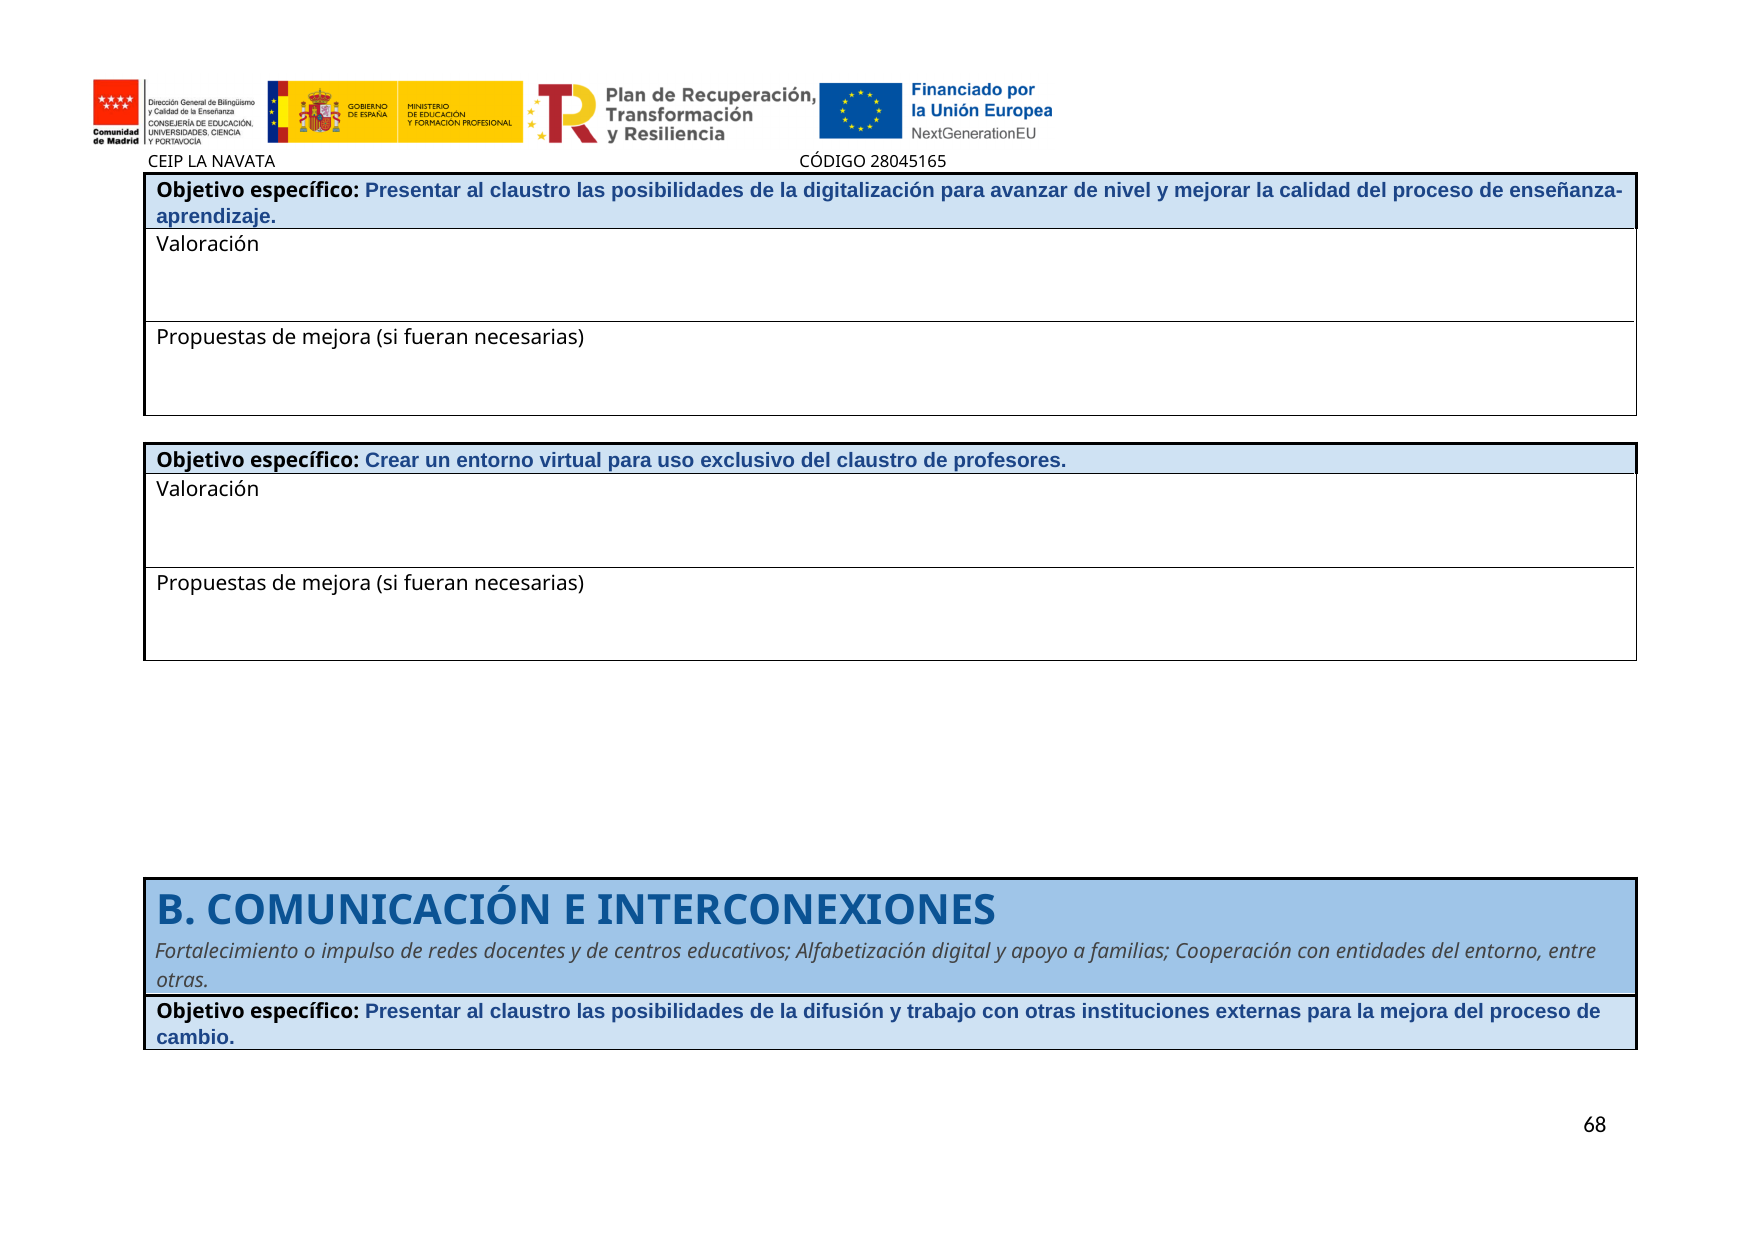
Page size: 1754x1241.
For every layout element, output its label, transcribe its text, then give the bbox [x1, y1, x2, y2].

table_cell Valoración [146, 228, 1636, 321]
table_header Objetivo específico: Crear un entorno virtual para uso exclusivo del claustro de profesores. [146, 445, 1635, 473]
table_cell Objetivo específico: Presentar al claustro las posibilidades de la difusión y trabajo con otras instituciones externas para la mejora del proceso de cambio. [146, 997, 1635, 1049]
table_cell Propuestas de mejora (si fueran necesarias) [146, 567, 1636, 660]
picture [88, 73, 1056, 150]
table_header Objetivo específico: Presentar al claustro las posibilidades de la digitalización para avanzar de nivel y mejorar la calidad del proceso de enseñanza-aprendizaje. [146, 175, 1635, 228]
table_header B. COMUNICACIÓN E INTERCONEXIONES Fortalecimiento o impulso de redes docentes y de centros educativos; Alfabetización digital y apoyo a familias; Cooperación con entidades del entorno, entre otras. [146, 880, 1635, 993]
table_cell Propuestas de mejora (si fueran necesarias) [146, 321, 1636, 414]
table_cell Valoración [146, 473, 1636, 567]
